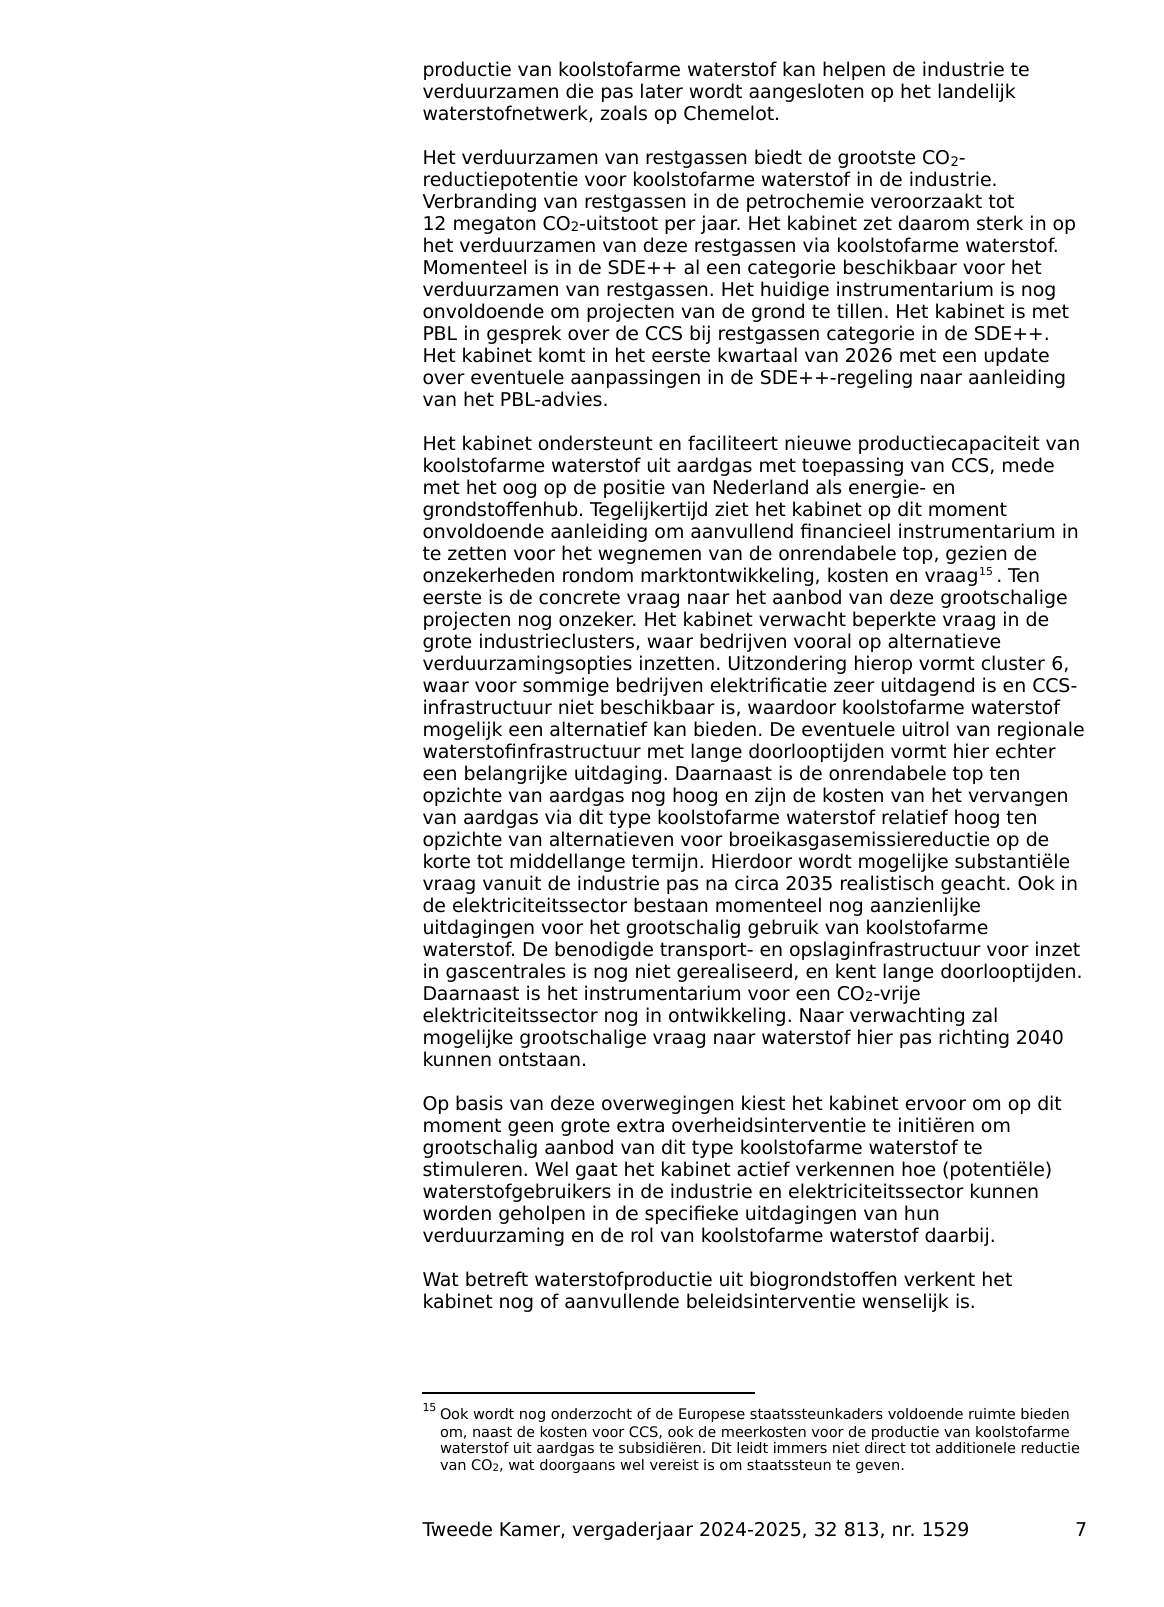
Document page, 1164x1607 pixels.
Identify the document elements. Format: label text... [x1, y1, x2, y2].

text Wat betreft waterstofproductie uit biogrondstoffen verkent het kabinet nog of aanvullende beleidsinterventie wenselijk is. [422, 1269, 1087, 1313]
text productie van koolstofarme waterstof kan helpen de industrie te verduurzamen die pas later wordt aangesloten op het landelijk waterstofnetwerk, zoals op Chemelot. [422, 59, 1087, 125]
text Het verduurzamen van restgassen biedt de grootste CO2-reductiepotentie voor koolstofarme waterstof in de industrie. Verbranding van restgassen in de petrochemie veroorzaakt tot 12 megaton CO2-uitstoot per jaar. Het kabinet zet daarom sterk in op het verduurzamen van deze restgassen via koolstofarme waterstof. Momenteel is in de SDE++ al een categorie beschikbaar voor het verduurzamen van restgassen. Het huidige instrumentarium is nog onvoldoende om projecten van de grond te tillen. Het kabinet is met PBL in gesprek over de CCS bij restgassen categorie in de SDE++. Het kabinet komt in het eerste kwartaal van 2026 met een update over eventuele aanpassingen in de SDE++-regeling naar aanleiding van het PBL-advies. [422, 147, 1087, 411]
text Het kabinet ondersteunt en faciliteert nieuwe productiecapaciteit van koolstofarme waterstof uit aardgas met toepassing van CCS, mede met het oog op de positie van Nederland als energie- en grondstoffenhub. Tegelijkertijd ziet het kabinet op dit moment onvoldoende aanleiding om aanvullend financieel instrumentarium in te zetten voor het wegnemen van de onrendabele top, gezien de onzekerheden rondom marktontwikkeling, kosten en vraag. Ten eerste is de concrete vraag naar het aanbod van deze grootschalige projecten nog onzeker. Het kabinet verwacht beperkte vraag in de grote industrieclusters, waar bedrijven vooral op alternatieve verduurzamingsopties inzetten. Uitzondering hierop vormt cluster 6, waar voor sommige bedrijven elektrificatie zeer uitdagend is en CCS-infrastructuur niet beschikbaar is, waardoor koolstofarme waterstof mogelijk een alternatief kan bieden. De eventuele uitrol van regionale waterstofinfrastructuur met lange doorlooptijden vormt hier echter een belangrijke uitdaging. Daarnaast is de onrendabele top ten opzichte van aardgas nog hoog en zijn de kosten van het vervangen van aardgas via dit type koolstofarme waterstof relatief hoog ten opzichte van alternatieven voor broeikasgasemissiereductie op de korte tot middellange termijn. Hierdoor wordt mogelijke substantiële vraag vanuit de industrie pas na circa 2035 realistisch geacht. Ook in de elektriciteitssector bestaan momenteel nog aanzienlijke uitdagingen voor het grootschalig gebruik van koolstofarme waterstof. De benodigde transport- en opslaginfrastructuur voor inzet in gascentrales is nog niet gerealiseerd, en kent lange doorlooptijden. Daarnaast is het instrumentarium voor een CO2-vrije elektriciteitssector nog in ontwikkeling. Naar verwachting zal mogelijke grootschalige vraag naar waterstof hier pas richting 2040 kunnen ontstaan. [422, 433, 1087, 1071]
text Op basis van deze overwegingen kiest het kabinet ervoor om op dit moment geen grote extra overheidsinterventie te initiëren om grootschalig aanbod van dit type koolstofarme waterstof te stimuleren. Wel gaat het kabinet actief verkennen hoe (potentiële) waterstofgebruikers in de industrie en elektriciteitssector kunnen worden geholpen in de specifieke uitdagingen van hun verduurzaming en de rol van koolstofarme waterstof daarbij. [422, 1093, 1087, 1247]
text Ook wordt nog onderzocht of de Europese staatssteunkaders voldoende ruimte bieden om, naast de kosten voor CCS, ook de meerkosten voor de productie van koolstofarme waterstof uit aardgas te subsidiëren. Dit leidt immers niet direct tot additionele reductie van CO2, wat doorgaans wel vereist is om staatssteun te geven. [422, 1402, 1087, 1474]
